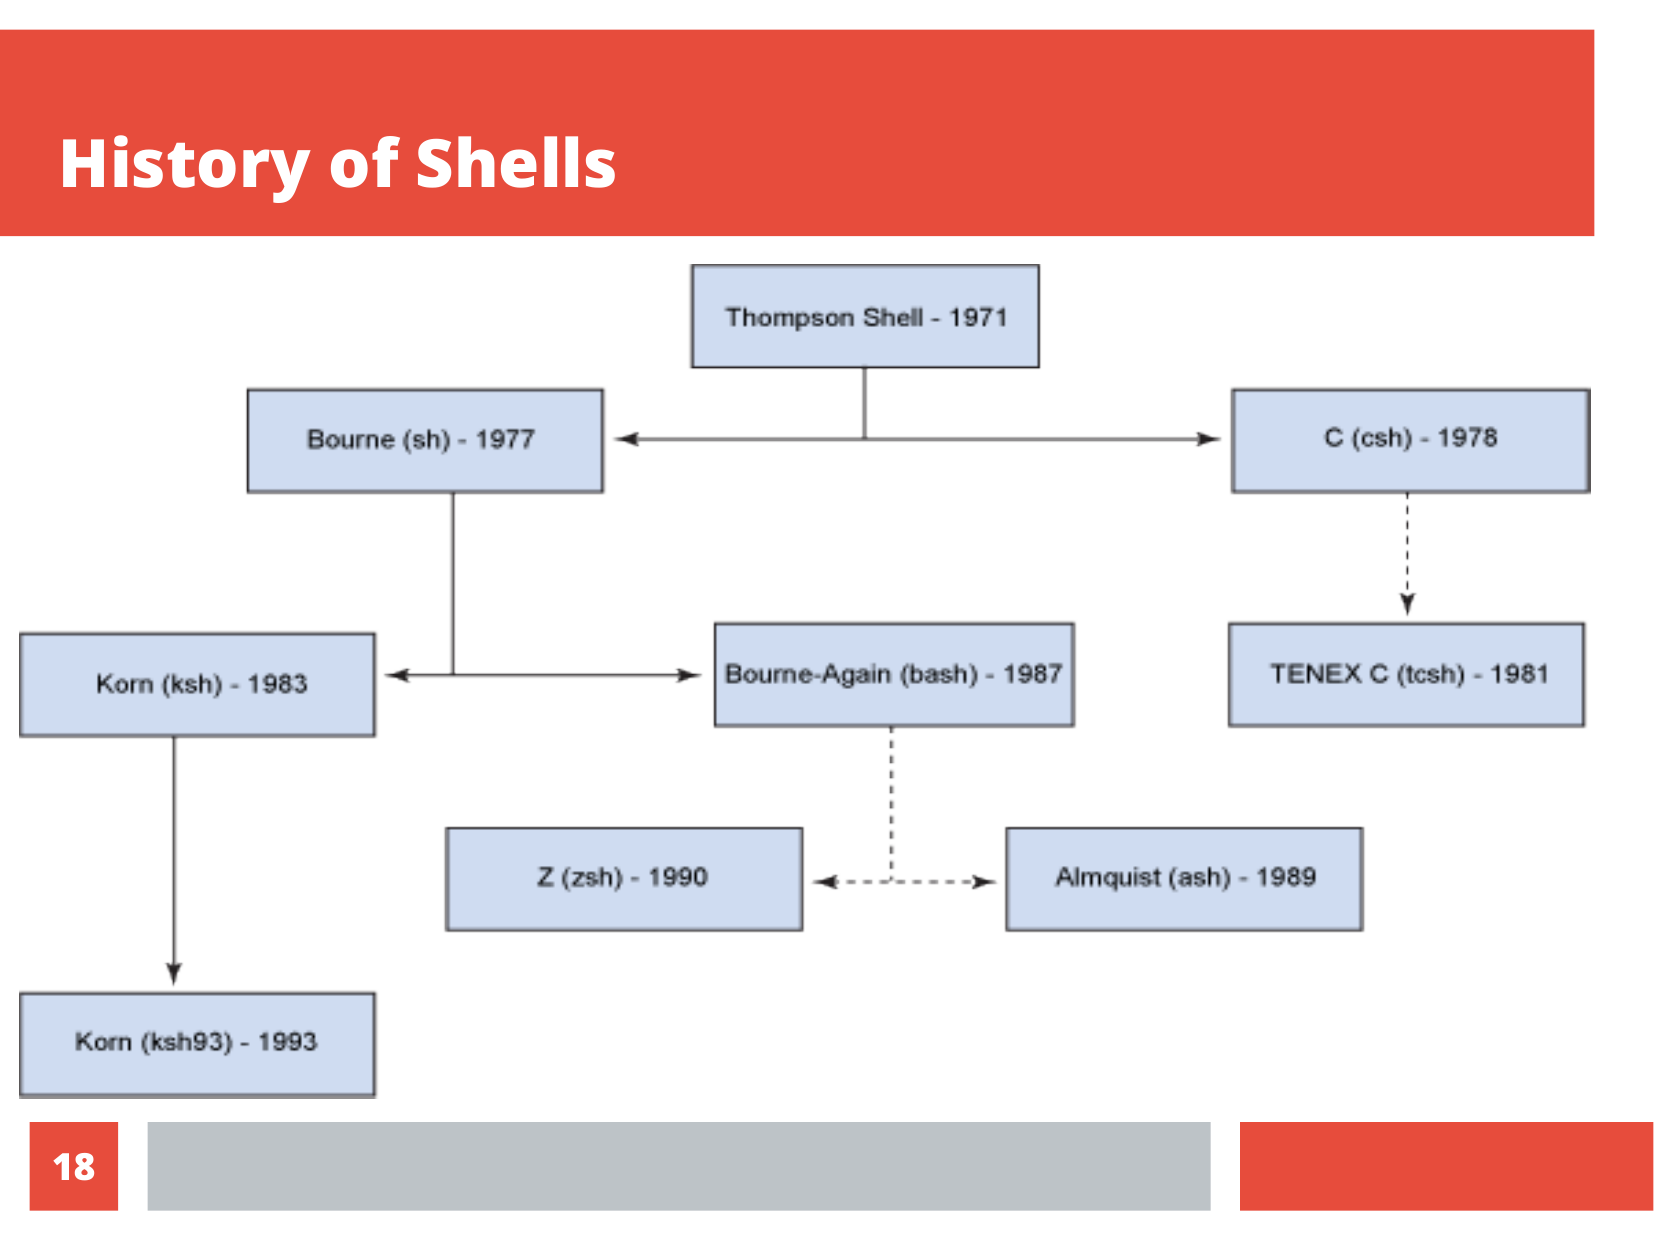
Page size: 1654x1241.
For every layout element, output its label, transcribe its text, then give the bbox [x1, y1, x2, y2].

title History of Shells [59, 59, 1595, 207]
picture [19, 264, 1591, 1099]
